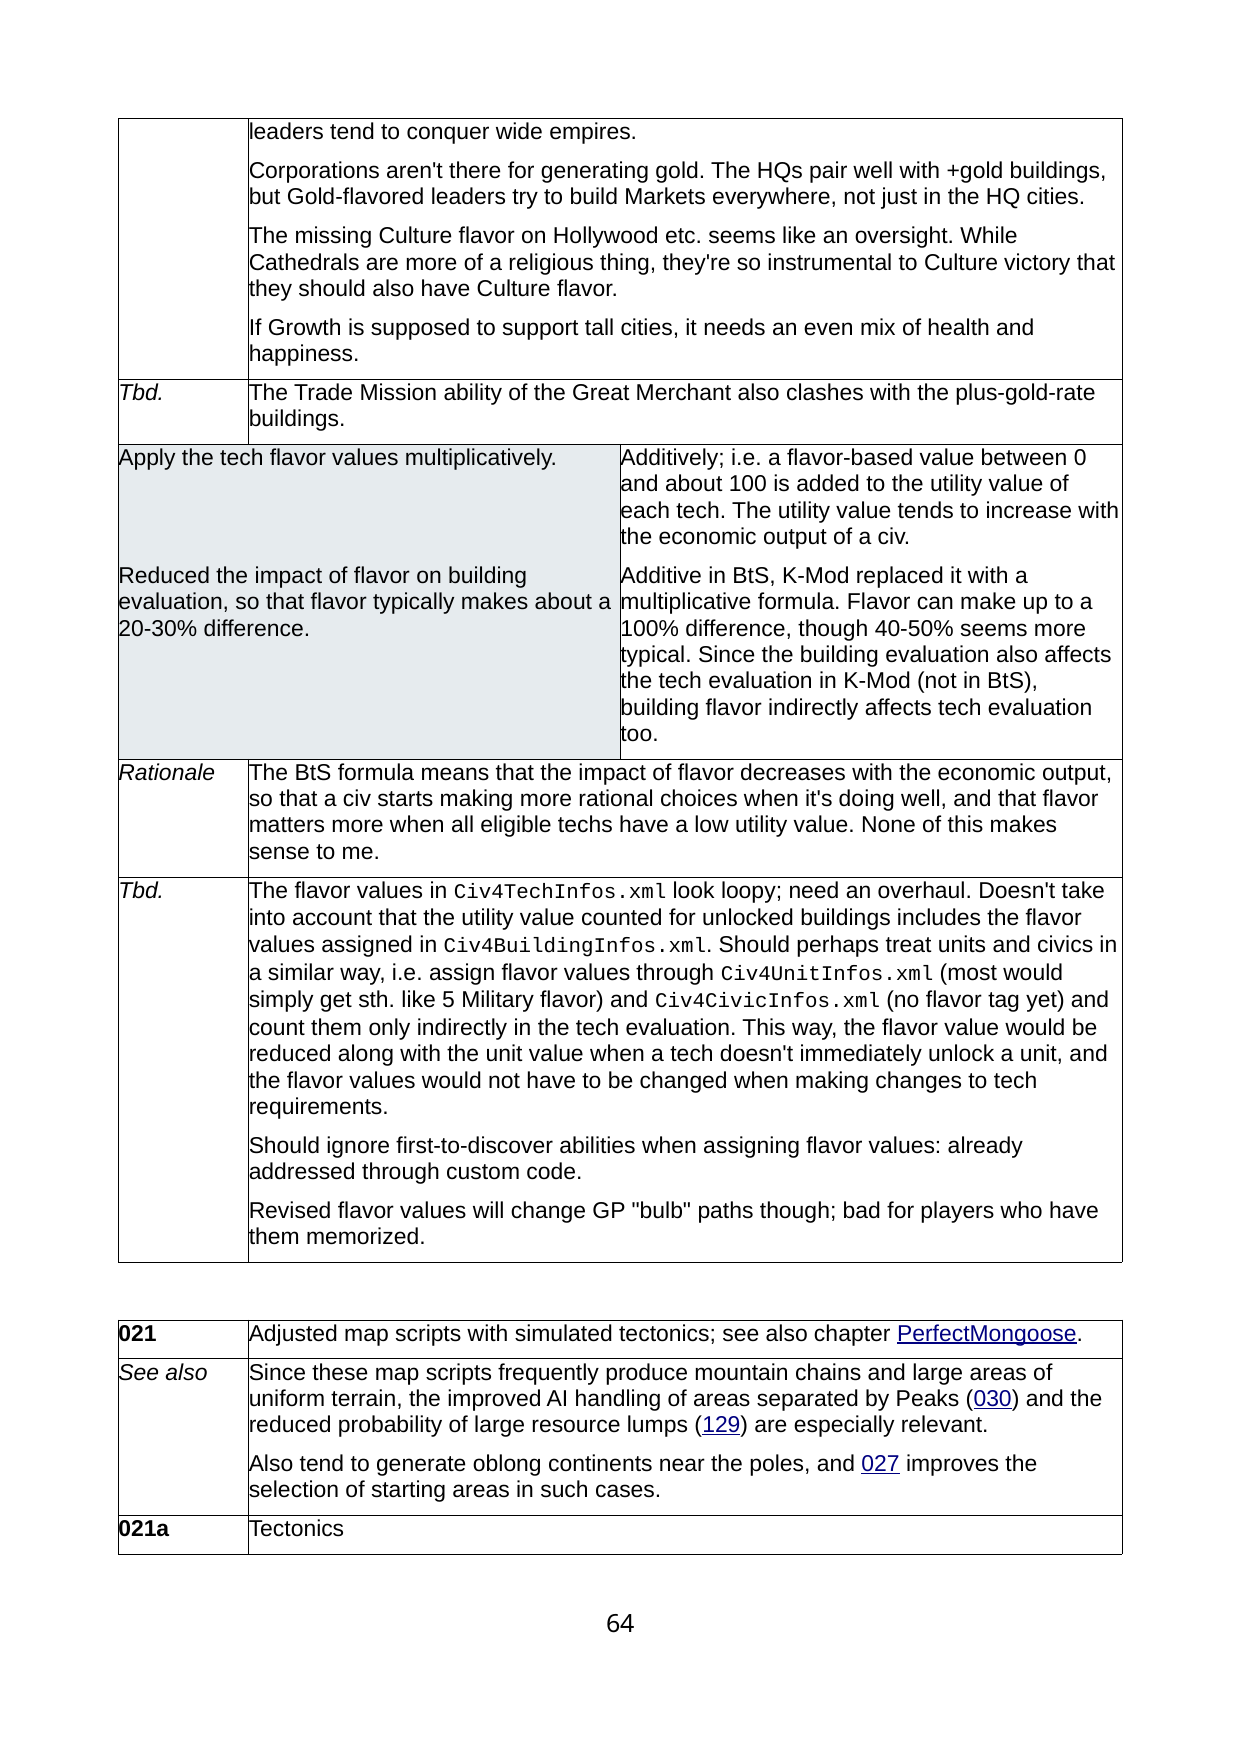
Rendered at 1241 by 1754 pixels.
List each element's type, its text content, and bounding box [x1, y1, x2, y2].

table_cell Since these map scripts frequently produce mountain chains and large areas of uniform terrain, the improved AI handling of areas separated by Peaks (030) and the reduced probability of large resource lumps (129) are especially relevant. Also tend to generate oblong continents near the poles, and 027 improves the selection of starting areas in such cases. [249, 1359, 1122, 1515]
table_cell Rationale [119, 760, 248, 877]
table_cell Apply the tech flavor values multiplicatively. Reduced the impact of flavor on building evaluation, so that flavor typically makes about a 20-30% difference. [119, 445, 620, 759]
table_cell [119, 119, 248, 379]
table_cell Additively; i.e. a flavor-based value between 0 and about 100 is added to the utility value of each tech. The utility value tends to increase with the economic output of a civ. Additive in BtS, K-Mod replaced it with a multiplicative formula. Flavor can make up to a 100% difference, though 40-50% seems more typical. Since the building evaluation also affects the tech evaluation in K-Mod (not in BtS), building flavor indirectly affects tech evaluation too. [621, 445, 1122, 759]
table_cell The Trade Mission ability of the Great Merchant also clashes with the plus-gold-rate buildings. [249, 380, 1122, 444]
table_cell Tectonics [249, 1516, 1122, 1554]
table_cell leaders tend to conquer wide empires. Corporations aren't there for generating gold. The HQs pair well with +gold buildings, but Gold-flavored leaders try to build Markets everywhere, not just in the HQ cities. The missing Culture flavor on Hollywood etc. seems like an oversight. While Cathedrals are more of a religious thing, they're so instrumental to Culture victory that they should also have Culture flavor. If Growth is supposed to support tall cities, it needs an even mix of health and happiness. [249, 119, 1122, 379]
table_header Adjusted map scripts with simulated tectonics; see also chapter PerfectMongoose. [249, 1321, 1122, 1358]
table_cell The flavor values in Civ4TechInfos.xml look loopy; need an overhaul. Doesn't take into account that the utility value counted for unlocked buildings includes the flavor values assigned in Civ4BuildingInfos.xml. Should perhaps treat units and civics in a similar way, i.e. assign flavor values through Civ4UnitInfos.xml (most would simply get sth. like 5 Military flavor) and Civ4CivicInfos.xml (no flavor tag yet) and count them only indirectly in the tech evaluation. This way, the flavor value would be reduced along with the unit value when a tech doesn't immediately unlock a unit, and the flavor values would not have to be changed when making changes to tech requirements. Should ignore first-to-discover abilities when assigning flavor values: already addressed through custom code. Revised flavor values will change GP "bulb" paths though; bad for players who have them memorized. [249, 878, 1122, 1262]
table_cell Tbd. [119, 878, 248, 1262]
table_cell See also [119, 1359, 248, 1515]
table_header 021 [119, 1321, 248, 1358]
table_cell Tbd. [119, 380, 248, 444]
table_cell The BtS formula means that the impact of flavor decreases with the economic output, so that a civ starts making more rational choices when it's doing well, and that flavor matters more when all eligible techs have a low utility value. None of this makes sense to me. [249, 760, 1122, 877]
table_cell 021a [119, 1516, 248, 1554]
